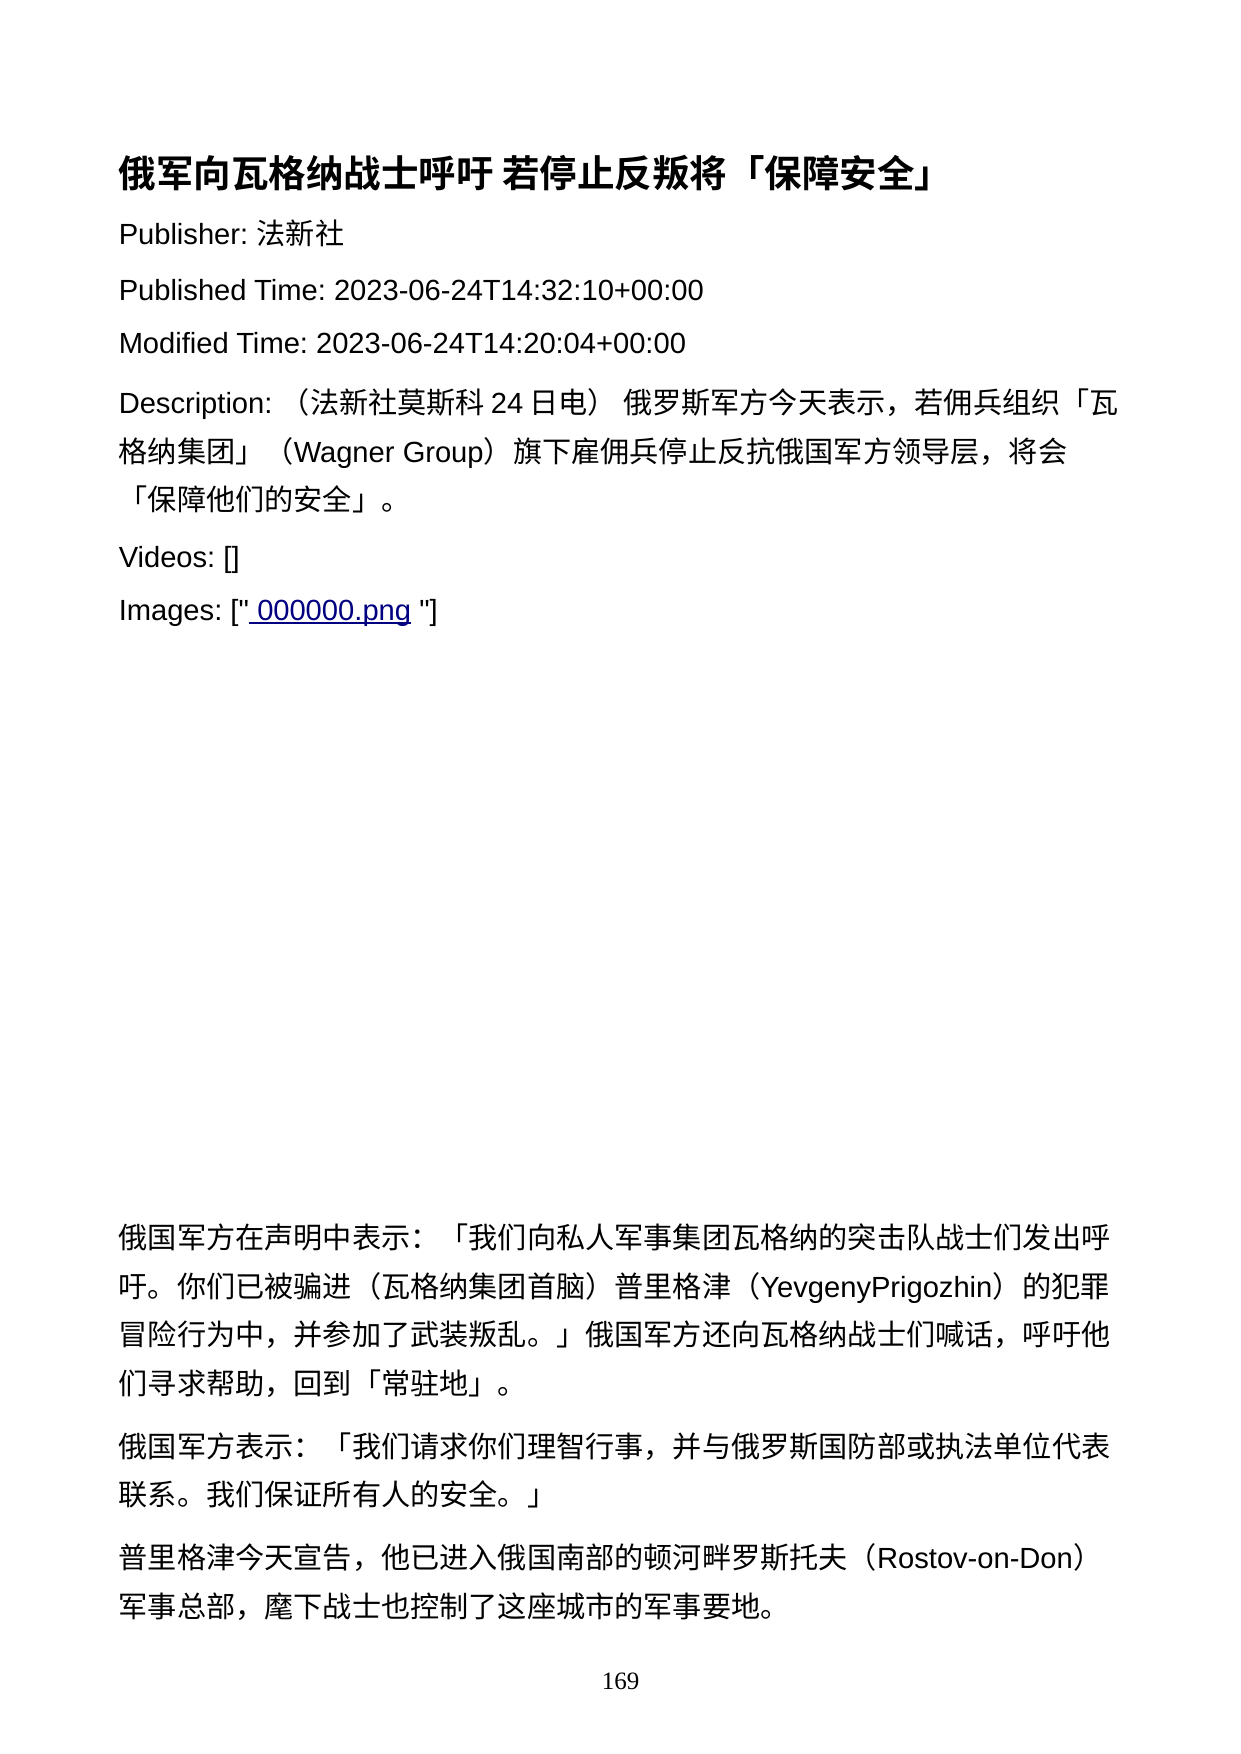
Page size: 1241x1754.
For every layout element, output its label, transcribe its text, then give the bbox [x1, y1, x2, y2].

text Videos: [] [118, 540, 1122, 573]
subtitle 俄军向瓦格纳战士呼吁 若停止反叛将「保障安全」 [118, 143, 1122, 198]
text 俄国军方在声明中表示：「我们向私人军事集团瓦格纳的突击队战士们发出呼吁。你们已被骗进（瓦格纳集团首脑）普里格津（YevgenyPrigozhin）的犯罪冒险行为中，并参加了武装叛乱。」俄国军方还向瓦格纳战士们喊话，呼吁他们寻求帮助，回到「常驻地」。 [118, 1214, 1122, 1402]
text Description: （法新社莫斯科24日电） 俄罗斯军方今天表示，若佣兵组织「瓦格纳集团」（Wagner Group）旗下雇佣兵停止反抗俄国军方领导层，将会「保障他们的安全」。 [118, 380, 1122, 519]
text Images: [" 000000.png "] [118, 593, 1122, 627]
text Published Time: 2023-06-24T14:32:10+00:00 [118, 273, 1122, 307]
text Publisher: 法新社 [118, 210, 1122, 253]
text 普里格津今天宣告，他已进入俄国南部的顿河畔罗斯托夫（Rostov-on-Don）军事总部，麾下战士也控制了这座城市的军事要地。 [118, 1535, 1122, 1626]
text Modified Time: 2023-06-24T14:20:04+00:00 [118, 327, 1122, 360]
text 俄国军方表示：「我们请求你们理智行事，并与俄罗斯国防部或执法单位代表联系。我们保证所有人的安全。」 [118, 1423, 1122, 1514]
